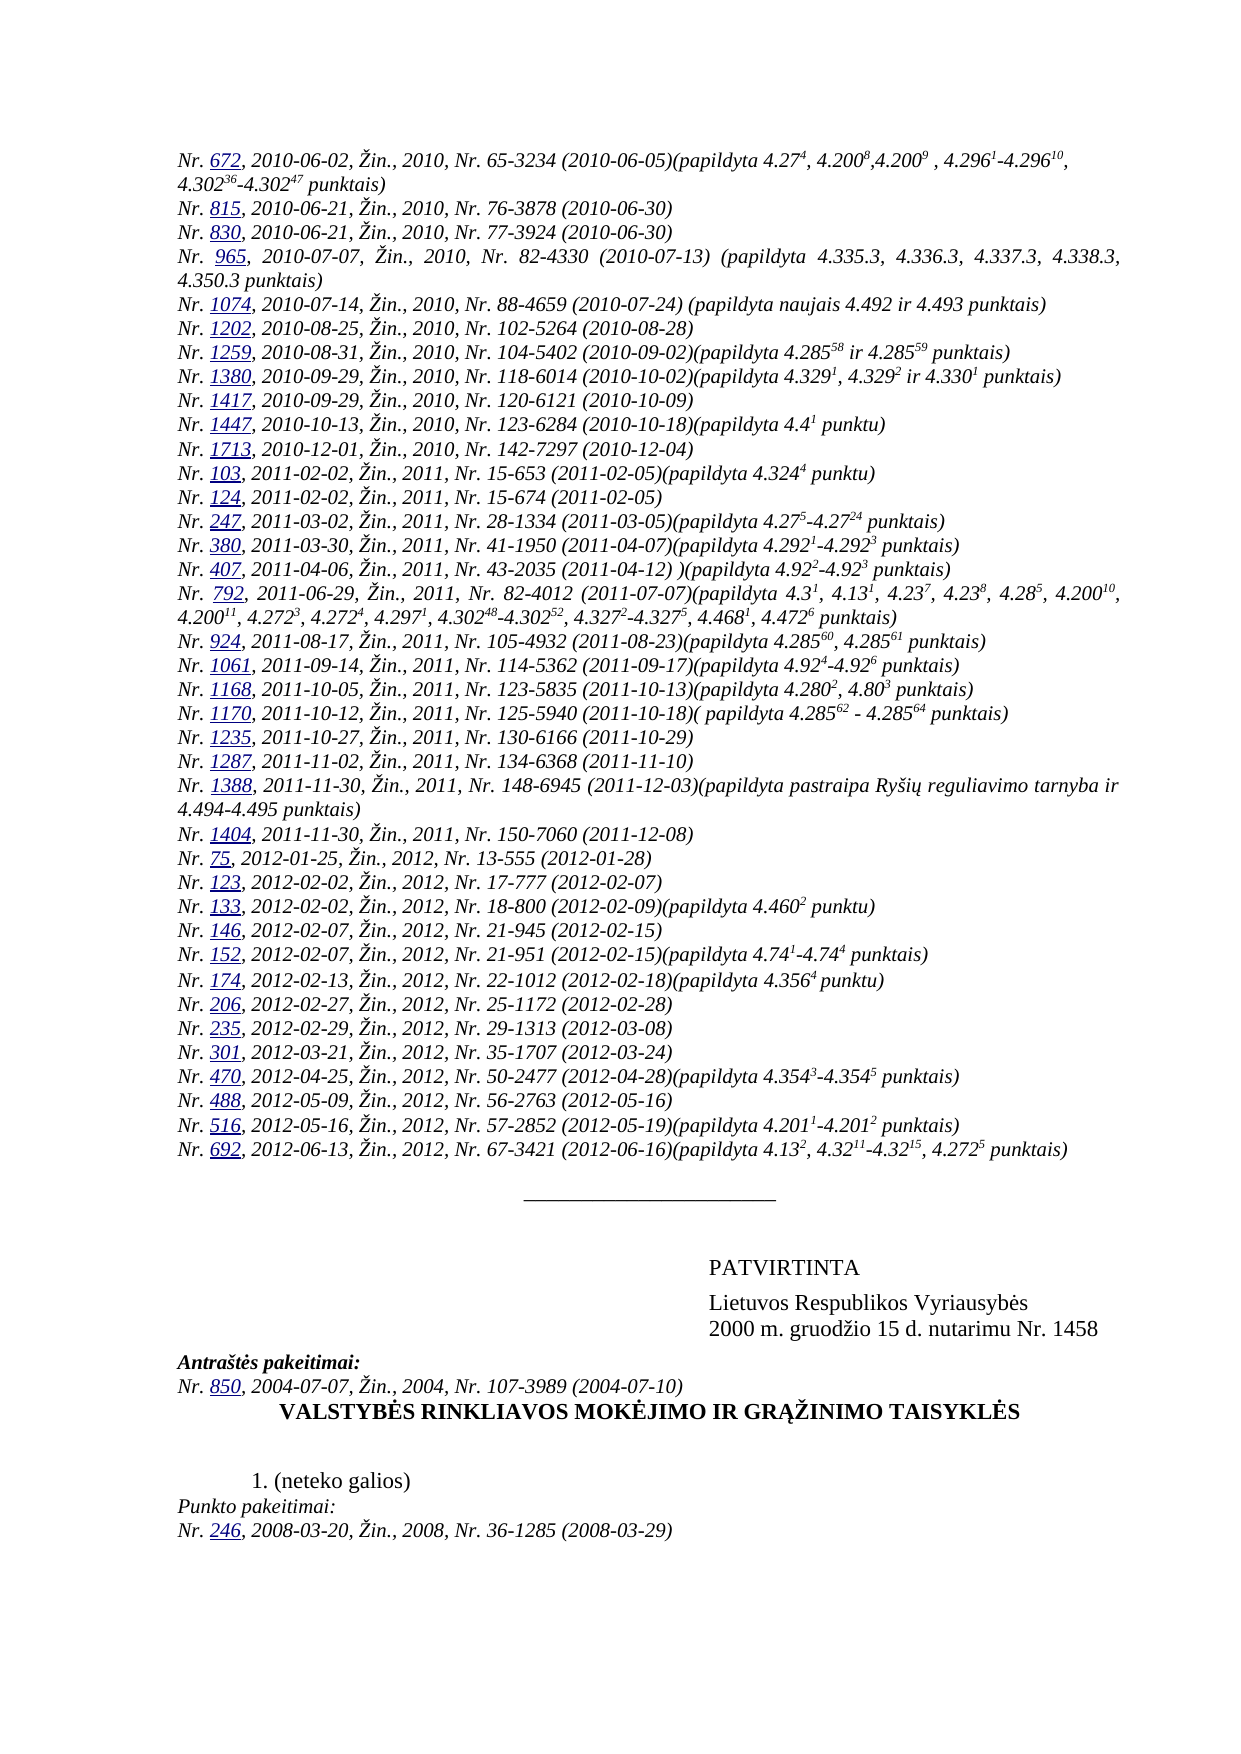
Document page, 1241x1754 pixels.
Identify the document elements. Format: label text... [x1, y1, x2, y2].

text Nr. 488, 2012-05-09, Žin., 2012, Nr. 56-2763 (2012-05-16) [177, 1088, 1122, 1112]
text Nr. 1235, 2011-10-27, Žin., 2011, Nr. 130-6166 (2011-10-29) [177, 725, 1122, 749]
text Nr. 206, 2012-02-27, Žin., 2012, Nr. 25-1172 (2012-02-28) [177, 992, 1122, 1016]
text Nr. 123, 2012-02-02, Žin., 2012, Nr. 17-777 (2012-02-07) [177, 869, 1122, 894]
text Nr. 924, 2011-08-17, Žin., 2011, Nr. 105-4932 (2011-08-23)(papildyta 4.28560, 4.28561 punktais) [177, 629, 1122, 653]
text Nr. 1417, 2010-09-29, Žin., 2010, Nr. 120-6121 (2010-10-09) [177, 388, 1122, 412]
text Nr. 792, 2011-06-29, Žin., 2011, Nr. 82-4012 (2011-07-07)(papildyta 4.31, 4.131, 4.237, 4.238, 4.285, 4.20010, 4.20011, 4.2723, 4.2724, 4.2971, 4.30248-4.30252, 4.3272-4.3275, 4.4681, 4.4726 punktais) [177, 581, 1122, 629]
text Nr. 1713, 2010-12-01, Žin., 2010, Nr. 142-7297 (2010-12-04) [177, 436, 1122, 461]
text Nr. 1259, 2010-08-31, Žin., 2010, Nr. 104-5402 (2010-09-02)(papildyta 4.28558 ir 4.28559 punktais) [177, 340, 1122, 364]
text Nr. 1168, 2011-10-05, Žin., 2011, Nr. 123-5835 (2011-10-13)(papildyta 4.2802, 4.803 punktais) [177, 677, 1122, 701]
text Nr. 850, 2004-07-07, Žin., 2004, Nr. 107-3989 (2004-07-10) [177, 1374, 1122, 1398]
text Nr. 380, 2011-03-30, Žin., 2011, Nr. 41-1950 (2011-04-07)(papildyta 4.2921-4.2923 punktais) [177, 533, 1122, 557]
text Nr. 672, 2010-06-02, Žin., 2010, Nr. 65-3234 (2010-06-05)(papildyta 4.274, 4.2008,4.2009 , 4.2961-4.29610, 4.30236-4.30247 punktais) [177, 148, 1122, 196]
text Nr. 1074, 2010-07-14, Žin., 2010, Nr. 88-4659 (2010-07-24) (papildyta naujais 4.492 ir 4.493 punktais) [177, 292, 1122, 316]
text Nr. 174, 2012-02-13, Žin., 2012, Nr. 22-1012 (2012-02-18)(papildyta 4.3564 punktu) [177, 966, 1122, 992]
text Lietuvos Respublikos Vyriausybės 2000 m. gruodžio 15 d. nutarimu Nr. 1458 [709, 1289, 1122, 1341]
text VALSTYBĖS RINKLIAVOS MOKĖJIMO IR GRĄŽINIMO TAISYKLĖS [177, 1398, 1122, 1424]
text Nr. 75, 2012-01-25, Žin., 2012, Nr. 13-555 (2012-01-28) [177, 846, 1122, 869]
text Nr. 1447, 2010-10-13, Žin., 2010, Nr. 123-6284 (2010-10-18)(papildyta 4.41 punktu) [177, 412, 1122, 436]
text Nr. 1287, 2011-11-02, Žin., 2011, Nr. 134-6368 (2011-11-10) [177, 749, 1122, 773]
text 1. (neteko galios) [177, 1467, 1122, 1494]
text Nr. 407, 2011-04-06, Žin., 2011, Nr. 43-2035 (2011-04-12) )(papildyta 4.922-4.923 punktais) [177, 557, 1122, 581]
text Nr. 1404, 2011-11-30, Žin., 2011, Nr. 150-7060 (2011-12-08) [177, 821, 1122, 846]
text Nr. 815, 2010-06-21, Žin., 2010, Nr. 76-3878 (2010-06-30) [177, 196, 1122, 220]
text Patvirtinta [709, 1254, 1122, 1280]
text Nr. 1380, 2010-09-29, Žin., 2010, Nr. 118-6014 (2010-10-02)(papildyta 4.3291, 4.3292 ir 4.3301 punktais) [177, 364, 1122, 388]
text Nr. 692, 2012-06-13, Žin., 2012, Nr. 67-3421 (2012-06-16)(papildyta 4.132, 4.3211-4.3215, 4.2725 punktais) [177, 1137, 1122, 1161]
text Nr. 124, 2011-02-02, Žin., 2011, Nr. 15-674 (2011-02-05) [177, 484, 1122, 509]
text –––––––––––––––––––––– [177, 1185, 1122, 1211]
text Nr. 1388, 2011-11-30, Žin., 2011, Nr. 148-6945 (2011-12-03)(papildyta pastraipa Ryšių reguliavimo tarnyba ir 4.494-4.495 punktais) [177, 773, 1122, 821]
text Nr. 830, 2010-06-21, Žin., 2010, Nr. 77-3924 (2010-06-30) [177, 220, 1122, 244]
text Punkto pakeitimai: [177, 1494, 1122, 1518]
text Nr. 152, 2012-02-07, Žin., 2012, Nr. 21-951 (2012-02-15)(papildyta 4.741-4.744 punktais) [177, 942, 1122, 966]
text Nr. 1061, 2011-09-14, Žin., 2011, Nr. 114-5362 (2011-09-17)(papildyta 4.924-4.926 punktais) [177, 653, 1122, 677]
text Nr. 516, 2012-05-16, Žin., 2012, Nr. 57-2852 (2012-05-19)(papildyta 4.2011-4.2012 punktais) [177, 1112, 1122, 1137]
text Nr. 246, 2008-03-20, Žin., 2008, Nr. 36-1285 (2008-03-29) [177, 1518, 1122, 1542]
text Nr. 133, 2012-02-02, Žin., 2012, Nr. 18-800 (2012-02-09)(papildyta 4.4602 punktu) [177, 894, 1122, 918]
text Nr. 146, 2012-02-07, Žin., 2012, Nr. 21-945 (2012-02-15) [177, 918, 1122, 942]
text Nr. 470, 2012-04-25, Žin., 2012, Nr. 50-2477 (2012-04-28)(papildyta 4.3543-4.3545 punktais) [177, 1064, 1122, 1088]
text Nr. 1202, 2010-08-25, Žin., 2010, Nr. 102-5264 (2010-08-28) [177, 316, 1122, 340]
text Nr. 965, 2010-07-07, Žin., 2010, Nr. 82-4330 (2010-07-13) (papildyta 4.335.3, 4.336.3, 4.337.3, 4.338.3, 4.350.3 punktais) [177, 244, 1122, 292]
text Nr. 235, 2012-02-29, Žin., 2012, Nr. 29-1313 (2012-03-08) [177, 1016, 1122, 1040]
text Antraštės pakeitimai: [177, 1350, 1122, 1374]
text Nr. 301, 2012-03-21, Žin., 2012, Nr. 35-1707 (2012-03-24) [177, 1040, 1122, 1064]
text Nr. 247, 2011-03-02, Žin., 2011, Nr. 28-1334 (2011-03-05)(papildyta 4.275-4.2724 punktais) [177, 509, 1122, 533]
text Nr. 1170, 2011-10-12, Žin., 2011, Nr. 125-5940 (2011-10-18)( papildyta 4.28562 - 4.28564 punktais) [177, 701, 1122, 725]
text Nr. 103, 2011-02-02, Žin., 2011, Nr. 15-653 (2011-02-05)(papildyta 4.3244 punktu) [177, 461, 1122, 484]
